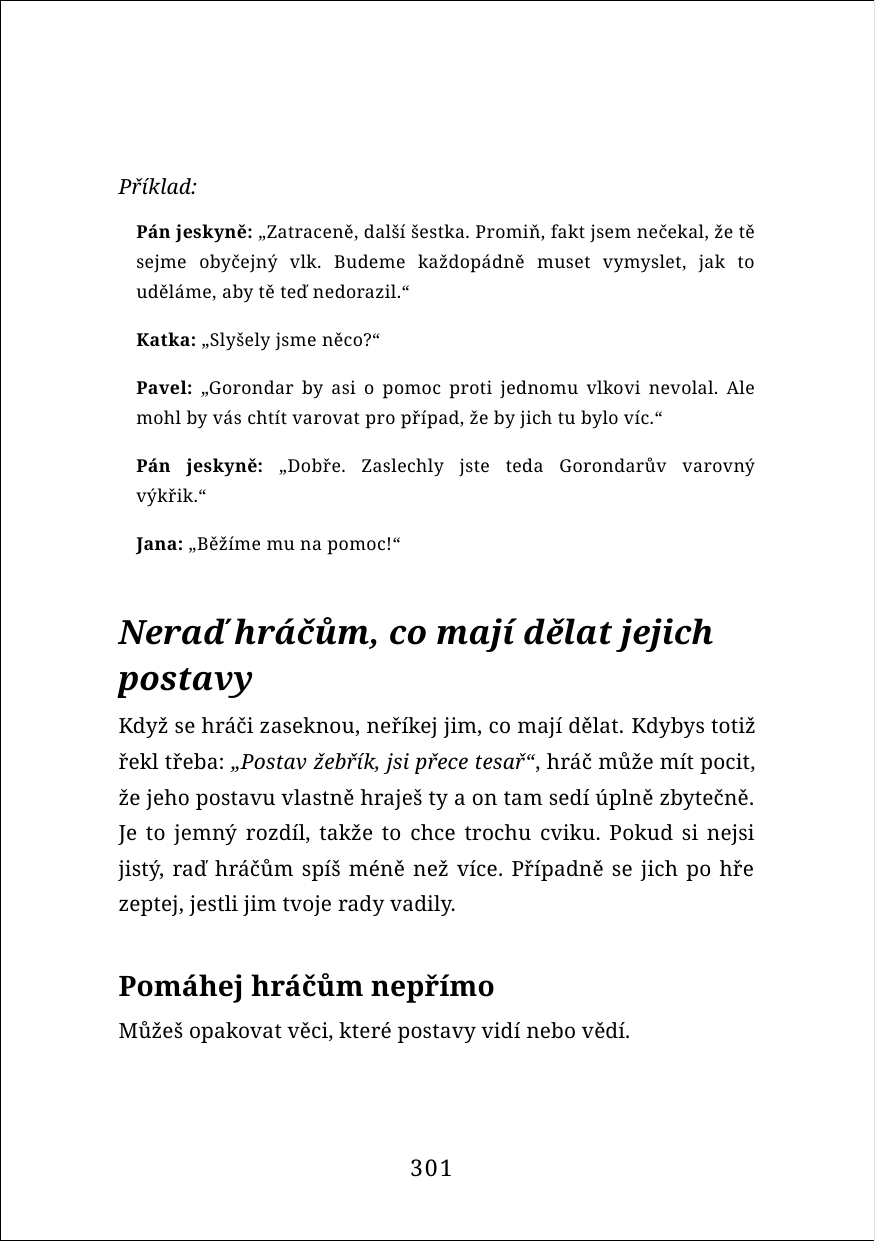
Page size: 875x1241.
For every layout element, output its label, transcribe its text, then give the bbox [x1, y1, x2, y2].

text Jana: „Běžíme mu na pomoc!“ [136, 532, 756, 556]
text Pán jeskyně: „Zatraceně, další šestka. Promiň, fakt jsem nečekal, že tě sejme obyčejný vlk. Budeme každopádně muset vymyslet, jak to uděláme, aby tě teď nedorazil.“ [136, 219, 756, 304]
text Když se hráči zaseknou, neříkej jim, co mají dělat. Kdybys totiž řekl třeba: „Postav žebřík, jsi přece tesař“, hráč může mít pocit, že jeho postavu vlastně hraješ ty a on tam sedí úplně zbytečně. Je to jemný rozdíl, takže to chce trochu cviku. Pokud si nejsi jistý, raď hráčům spíš méně než více. Případně se jich po hře zeptej, jestli jim tvoje rady vadily. [118, 712, 756, 918]
text Pán jeskyně: „Dobře. Zaslechly jste teda Gorondarův varovný výkřik.“ [136, 453, 756, 508]
subtitle Neraď hráčům, co mají dělat jejich postavy [118, 609, 756, 700]
subtitle Pomáhej hráčům nepřímo [118, 966, 756, 1004]
text Pavel: „Gorondar by asi o pomoc proti jednomu vlkovi nevolal. Ale mohl by vás chtít varovat pro případ, že by jich tu bylo víc.“ [136, 375, 756, 430]
text Můžeš opakovat věci, které postavy vidí nebo vědí. [118, 1016, 756, 1045]
text Katka: „Slyšely jsme něco?“ [136, 327, 756, 352]
text Příklad: [118, 172, 756, 200]
